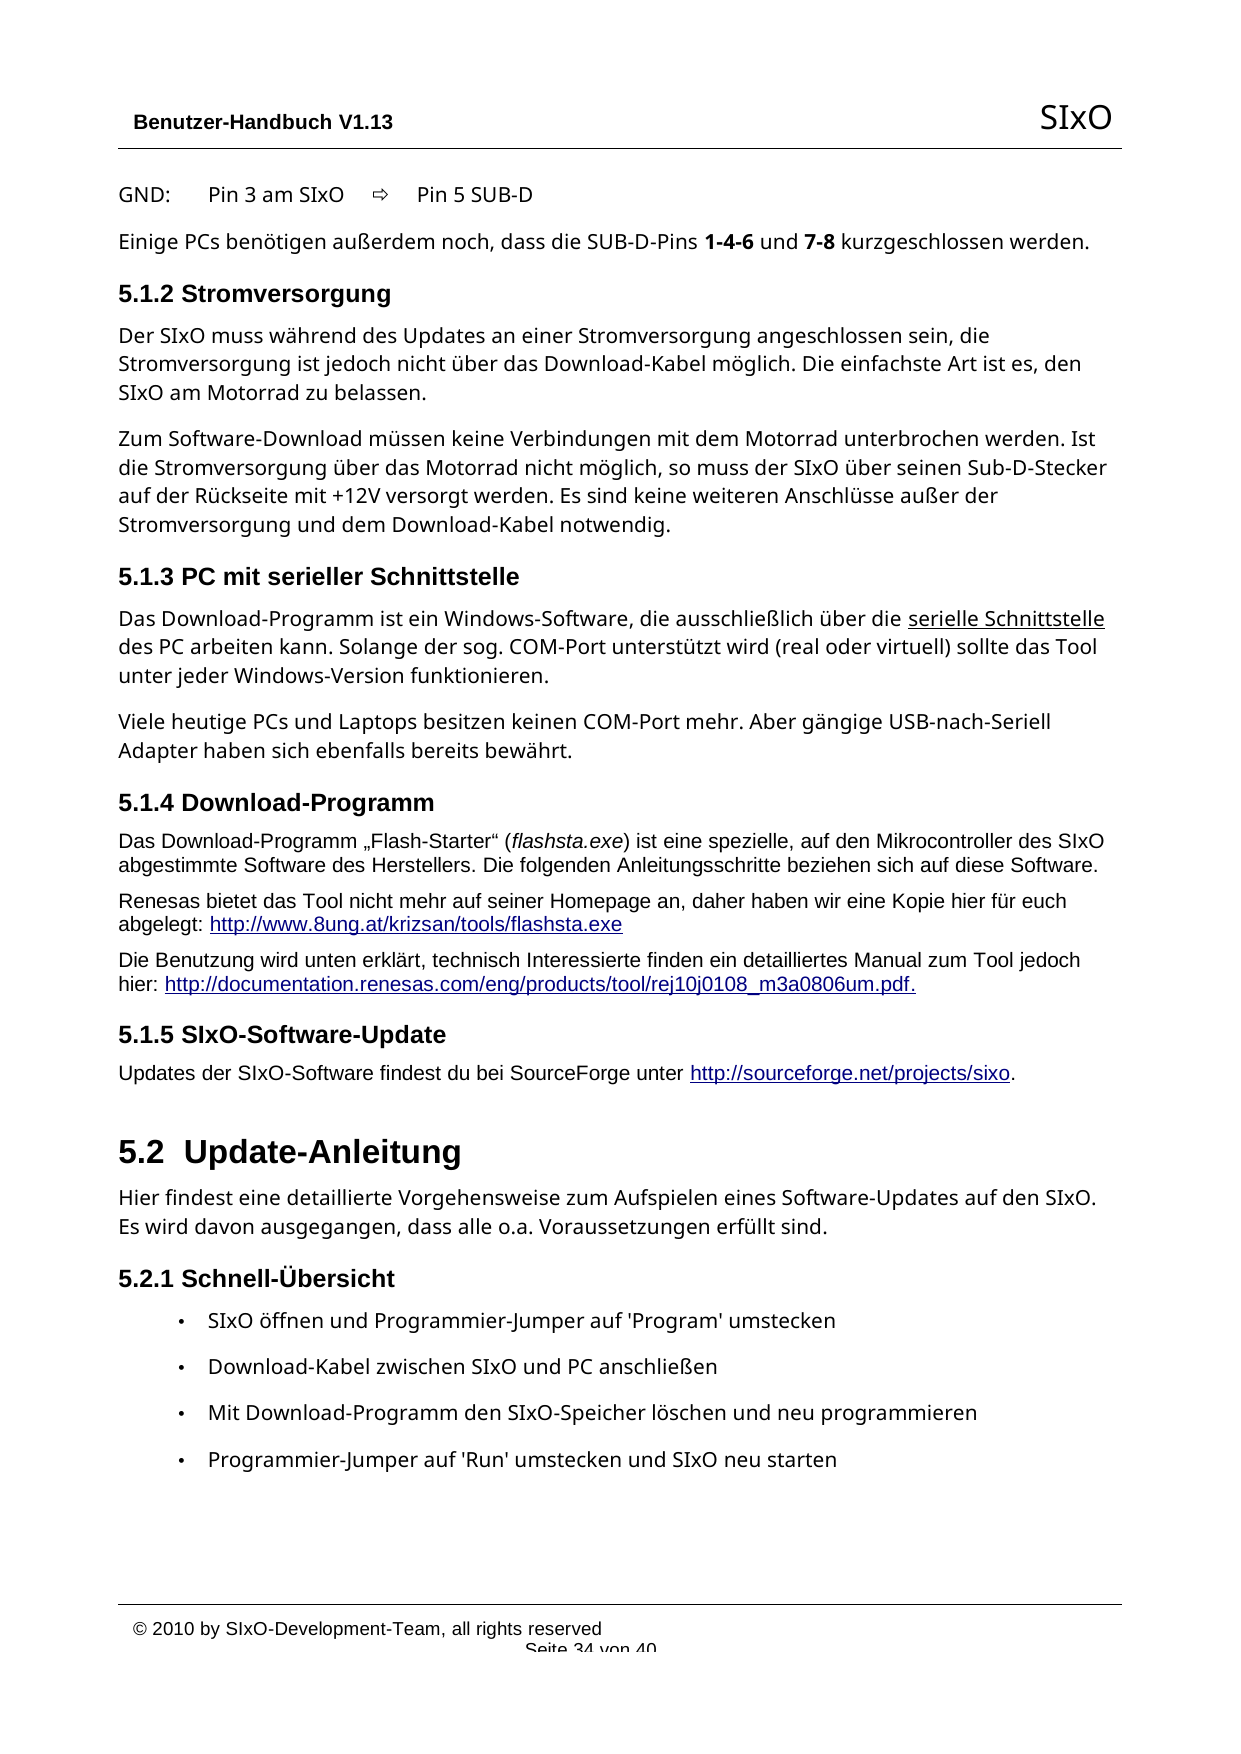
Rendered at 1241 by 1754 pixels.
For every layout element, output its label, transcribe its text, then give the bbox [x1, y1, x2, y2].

subtitle Update-Anleitung [118, 1133, 1122, 1171]
text Der SIxO muss während des Updates an einer Stromversorgung angeschlossen sein, die Stromversorgung ist jedoch nicht über das Download-Kabel möglich. Die einfachste Art ist es, den SIxO am Motorrad zu belassen. [118, 321, 1122, 406]
list SIxO öffnen und Programmier-Jumper auf 'Program' umstecken [178, 1306, 1122, 1334]
subtitle PC mit serieller Schnittstelle [118, 563, 1122, 591]
text Das Download-Programm „Flash-Starter“ (flashsta.exe) ist eine spezielle, auf den Mikrocontroller des SIxO abgestimmte Software des Herstellers. Die folgenden Anleitungsschritte beziehen sich auf diese Software. [118, 829, 1122, 877]
text Einige PCs benötigen außerdem noch, dass die SUB-D-Pins 1-4-6 und 7-8 kurzgeschlossen werden. [118, 227, 1122, 255]
text Renesas bietet das Tool nicht mehr auf seiner Homepage an, daher haben wir eine Kopie hier für euch abgelegt: http://www.8ung.at/krizsan/tools/flashsta.exe [118, 889, 1122, 936]
list Mit Download-Programm den SIxO-Speicher löschen und neu programmieren [178, 1398, 1122, 1427]
text Das Download-Programm ist ein Windows-Software, die ausschließlich über die serielle Schnittstelle des PC arbeiten kann. Solange der sog. COM-Port unterstützt wird (real oder virtuell) sollte das Tool unter jeder Windows-Version funktionieren. [118, 604, 1122, 689]
list Download-Kabel zwischen SIxO und PC anschließen [178, 1352, 1122, 1381]
subtitle Schnell-Übersicht [118, 1265, 1122, 1293]
text Die Benutzung wird unten erklärt, technisch Interessierte finden ein detailliertes Manual zum Tool jedoch hier: http://documentation.renesas.com/eng/products/tool/rej10j0108_m3a0806um.pdf. [118, 949, 1122, 996]
subtitle Stromversorgung [118, 280, 1122, 308]
text GND: Pin 3 am SIxO  Pin 5 SUB-D [118, 180, 1122, 209]
text Zum Software-Download müssen keine Verbindungen mit dem Motorrad unterbrochen werden. Ist die Stromversorgung über das Motorrad nicht möglich, so muss der SIxO über seinen Sub-D-Stecker auf der Rückseite mit +12V versorgt werden. Es sind keine weiteren Anschlüsse außer der Stromversorgung und dem Download-Kabel notwendig. [118, 424, 1122, 538]
subtitle SIxO-Software-Update [118, 1021, 1122, 1049]
text Hier findest eine detaillierte Vorgehensweise zum Aufspielen eines Software-Updates auf den SIxO. Es wird davon ausgegangen, dass alle o.a. Voraussetzungen erfüllt sind. [118, 1183, 1122, 1240]
subtitle Download-Programm [118, 789, 1122, 817]
text Viele heutige PCs und Laptops besitzen keinen COM-Port mehr. Aber gängige USB-nach-Seriell Adapter haben sich ebenfalls bereits bewährt. [118, 707, 1122, 764]
list Programmier-Jumper auf 'Run' umstecken und SIxO neu starten [178, 1444, 1122, 1473]
text Updates der SIxO-Software findest du bei SourceForge unter http://sourceforge.net/projects/sixo. [118, 1061, 1122, 1085]
